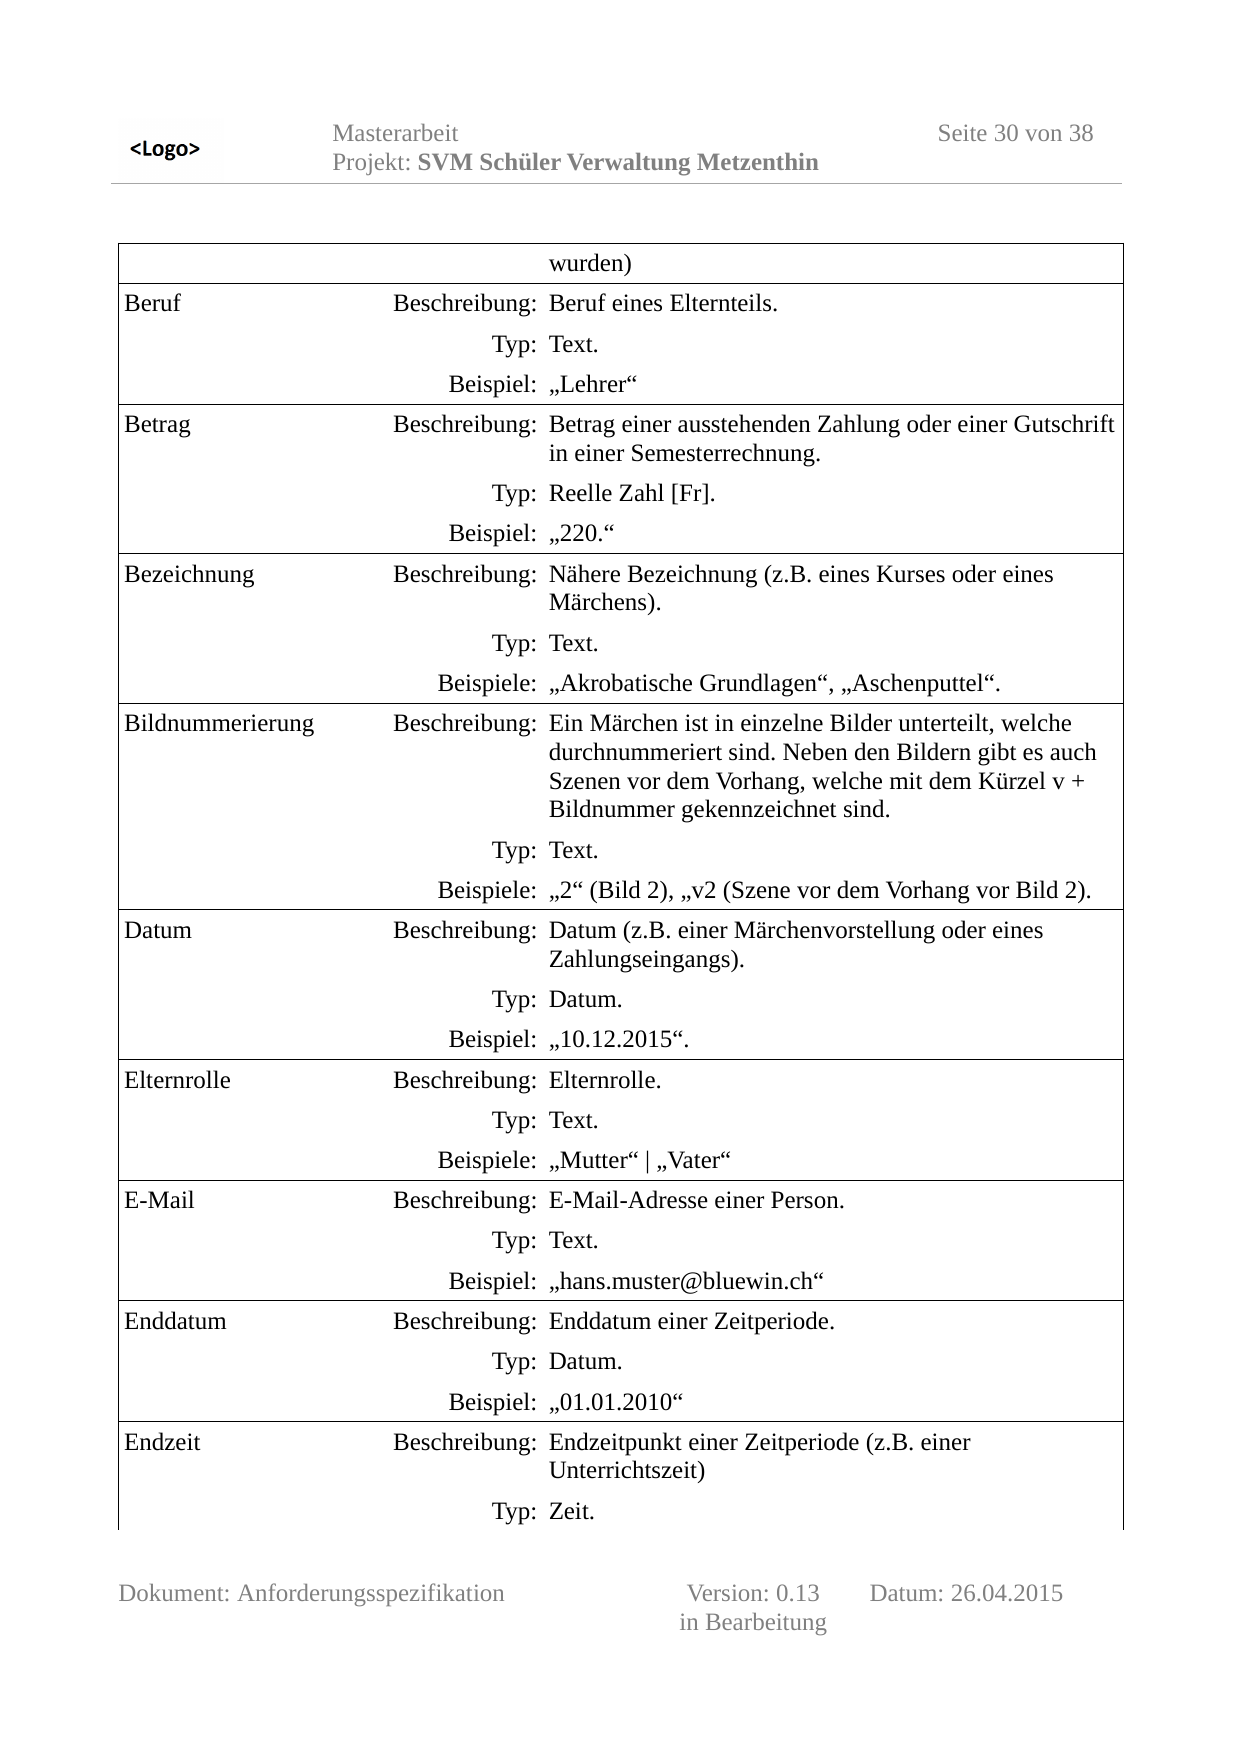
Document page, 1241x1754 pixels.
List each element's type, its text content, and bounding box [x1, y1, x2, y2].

table_cell Beschreibung: [384, 910, 543, 978]
table_cell [119, 1490, 384, 1530]
table_cell E-Mail [119, 1181, 384, 1220]
table_cell [119, 1019, 384, 1059]
table_cell Beispiel: [384, 1381, 543, 1421]
table_cell Zeit. [543, 1490, 1123, 1530]
table_cell Beruf [119, 284, 384, 323]
table_cell „2“ (Bild 2), „v2 (Szene vor dem Vorhang vor Bild 2). [543, 869, 1123, 909]
table_cell Typ: [384, 1341, 543, 1381]
table_cell „Lehrer“ [543, 363, 1123, 403]
table_cell Endzeit [119, 1422, 384, 1490]
table_cell [119, 869, 384, 909]
table_cell [119, 1381, 384, 1421]
table_cell Beruf eines Elternteils. [543, 284, 1123, 323]
table_cell [119, 979, 384, 1019]
table_cell Bildnummerierung [119, 704, 384, 829]
table_cell Text. [543, 829, 1123, 869]
table_cell „220.“ [543, 513, 1123, 553]
table_cell Typ: [384, 829, 543, 869]
table_cell [119, 1099, 384, 1139]
table_cell E-Mail-Adresse einer Person. [543, 1181, 1123, 1220]
table_cell [119, 513, 384, 553]
table_cell [119, 1341, 384, 1381]
table_cell Datum [119, 910, 384, 978]
table_cell Typ: [384, 979, 543, 1019]
table_cell Elternrolle [119, 1060, 384, 1099]
table_cell Beschreibung: [384, 704, 543, 829]
table_cell [119, 622, 384, 662]
table_cell Typ: [384, 473, 543, 513]
table_cell „10.12.2015“. [543, 1019, 1123, 1059]
table_cell [119, 1220, 384, 1260]
table_cell Beschreibung: [384, 284, 543, 323]
table_cell Beschreibung: [384, 1181, 543, 1220]
table_cell Beschreibung: [384, 1060, 543, 1099]
table_cell Datum. [543, 1341, 1123, 1381]
table_cell Elternrolle. [543, 1060, 1123, 1099]
table_cell Typ: [384, 323, 543, 363]
table_cell [119, 662, 384, 702]
table_cell Beispiele: [384, 662, 543, 702]
table_cell Beispiel: [384, 1260, 543, 1300]
picture [118, 118, 224, 183]
table_cell Reelle Zahl [Fr]. [543, 473, 1123, 513]
table_cell Text. [543, 323, 1123, 363]
table_cell Bezeichnung [119, 554, 384, 622]
table_cell Nähere Bezeichnung (z.B. eines Kurses oder eines Märchens). [543, 554, 1123, 622]
table_cell Beschreibung: [384, 1422, 543, 1490]
table_cell Enddatum einer Zeitperiode. [543, 1301, 1123, 1341]
table_cell Typ: [384, 1490, 543, 1530]
table_cell Text. [543, 1099, 1123, 1139]
table_cell Beschreibung: [384, 405, 543, 472]
table_cell Beschreibung: [384, 1301, 543, 1341]
table_cell Betrag [119, 405, 384, 472]
table_cell Enddatum [119, 1301, 384, 1341]
table_cell Typ: [384, 1099, 543, 1139]
table_cell [119, 244, 384, 283]
table_cell Beschreibung: [384, 554, 543, 622]
table_cell „01.01.2010“ [543, 1381, 1123, 1421]
table_cell Typ: [384, 1220, 543, 1260]
table_cell Beispiel: [384, 1019, 543, 1059]
table_cell Ein Märchen ist in einzelne Bilder unterteilt, welche durchnummeriert sind. Neben den Bildern gibt es auch Szenen vor dem Vorhang, welche mit dem Kürzel v + Bildnummer gekennzeichnet sind. [543, 704, 1123, 829]
table_cell [119, 1260, 384, 1300]
table_cell „hans.muster@bluewin.ch“ [543, 1260, 1123, 1300]
table_cell Text. [543, 1220, 1123, 1260]
table_cell [119, 829, 384, 869]
table_cell [119, 473, 384, 513]
table_cell [119, 323, 384, 363]
table_cell „Akrobatische Grundlagen“, „Aschenputtel“. [543, 662, 1123, 702]
table_cell Text. [543, 622, 1123, 662]
table_cell [119, 1139, 384, 1179]
table_cell Beispiel: [384, 363, 543, 403]
table_cell Beispiel: [384, 513, 543, 553]
table_cell Beispiele: [384, 869, 543, 909]
table_cell „Mutter“ | „Vater“ [543, 1139, 1123, 1179]
table_cell Typ: [384, 622, 543, 662]
table_cell Datum. [543, 979, 1123, 1019]
table_cell Betrag einer ausstehenden Zahlung oder einer Gutschrift in einer Semesterrechnung. [543, 405, 1123, 472]
table_cell [119, 363, 384, 403]
table_cell [384, 244, 543, 283]
table_cell wurden) [543, 244, 1123, 283]
table_cell Endzeitpunkt einer Zeitperiode (z.B. einer Unterrichtszeit) [543, 1422, 1123, 1490]
table_cell Datum (z.B. einer Märchenvorstellung oder eines Zahlungseingangs). [543, 910, 1123, 978]
table_cell Beispiele: [384, 1139, 543, 1179]
